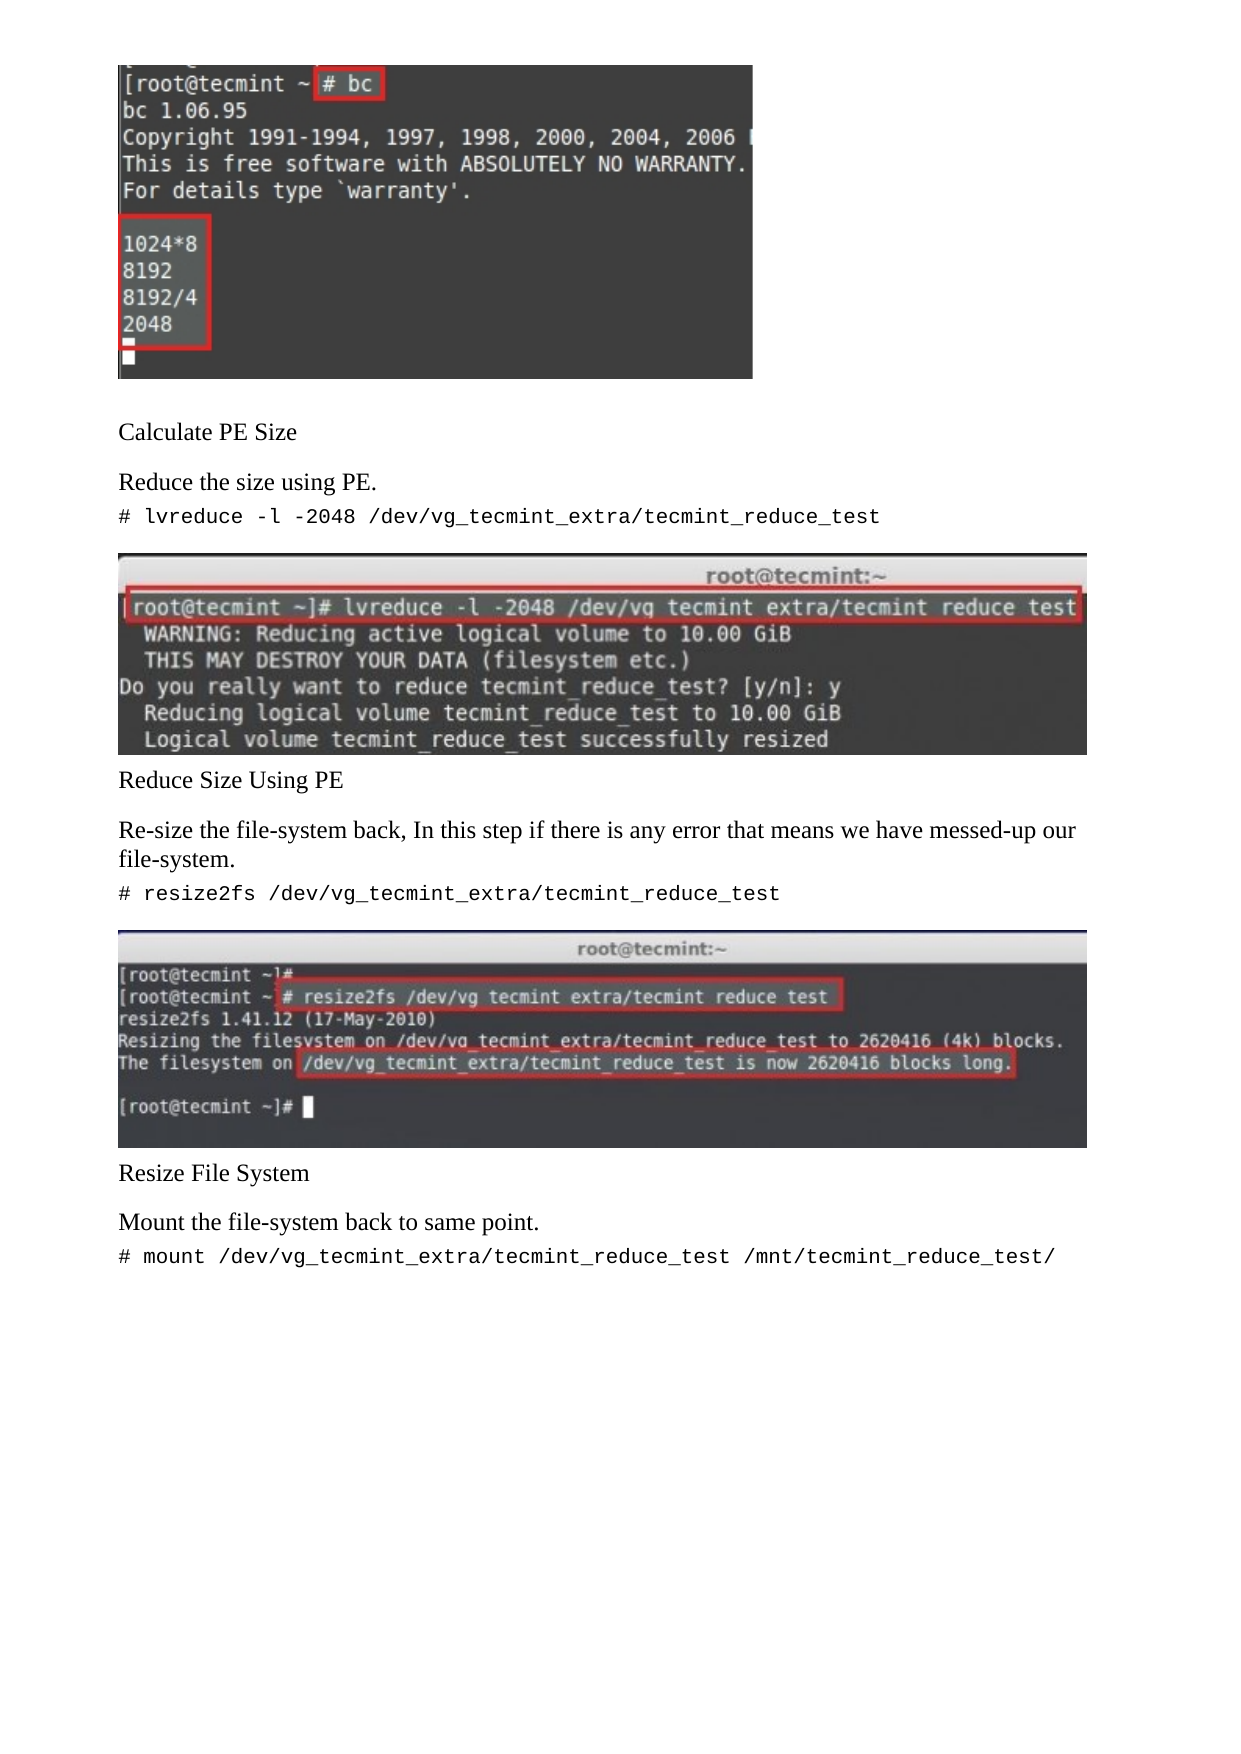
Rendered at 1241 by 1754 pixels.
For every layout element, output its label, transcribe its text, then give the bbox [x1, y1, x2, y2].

text # mount /dev/vg_tecmint_extra/tecmint_reduce_test /mnt/tecmint_reduce_test/ [118, 1246, 1122, 1270]
text Resize File System [118, 1158, 1122, 1186]
text # resize2fs /dev/vg_tecmint_extra/tecmint_reduce_test [118, 883, 1122, 906]
text Reduce the size using PE. [118, 467, 1122, 496]
text # lvreduce -l -2048 /dev/vg_tecmint_extra/tecmint_reduce_test [118, 506, 1122, 530]
text Calculate PE Size [118, 417, 1122, 446]
text Mount the file-system back to same point. [118, 1207, 1122, 1236]
text Re-size the file-system back, In this step if there is any error that means we have messed-up our file-system. [118, 815, 1122, 872]
text Reduce Size Using PE [118, 765, 1122, 794]
